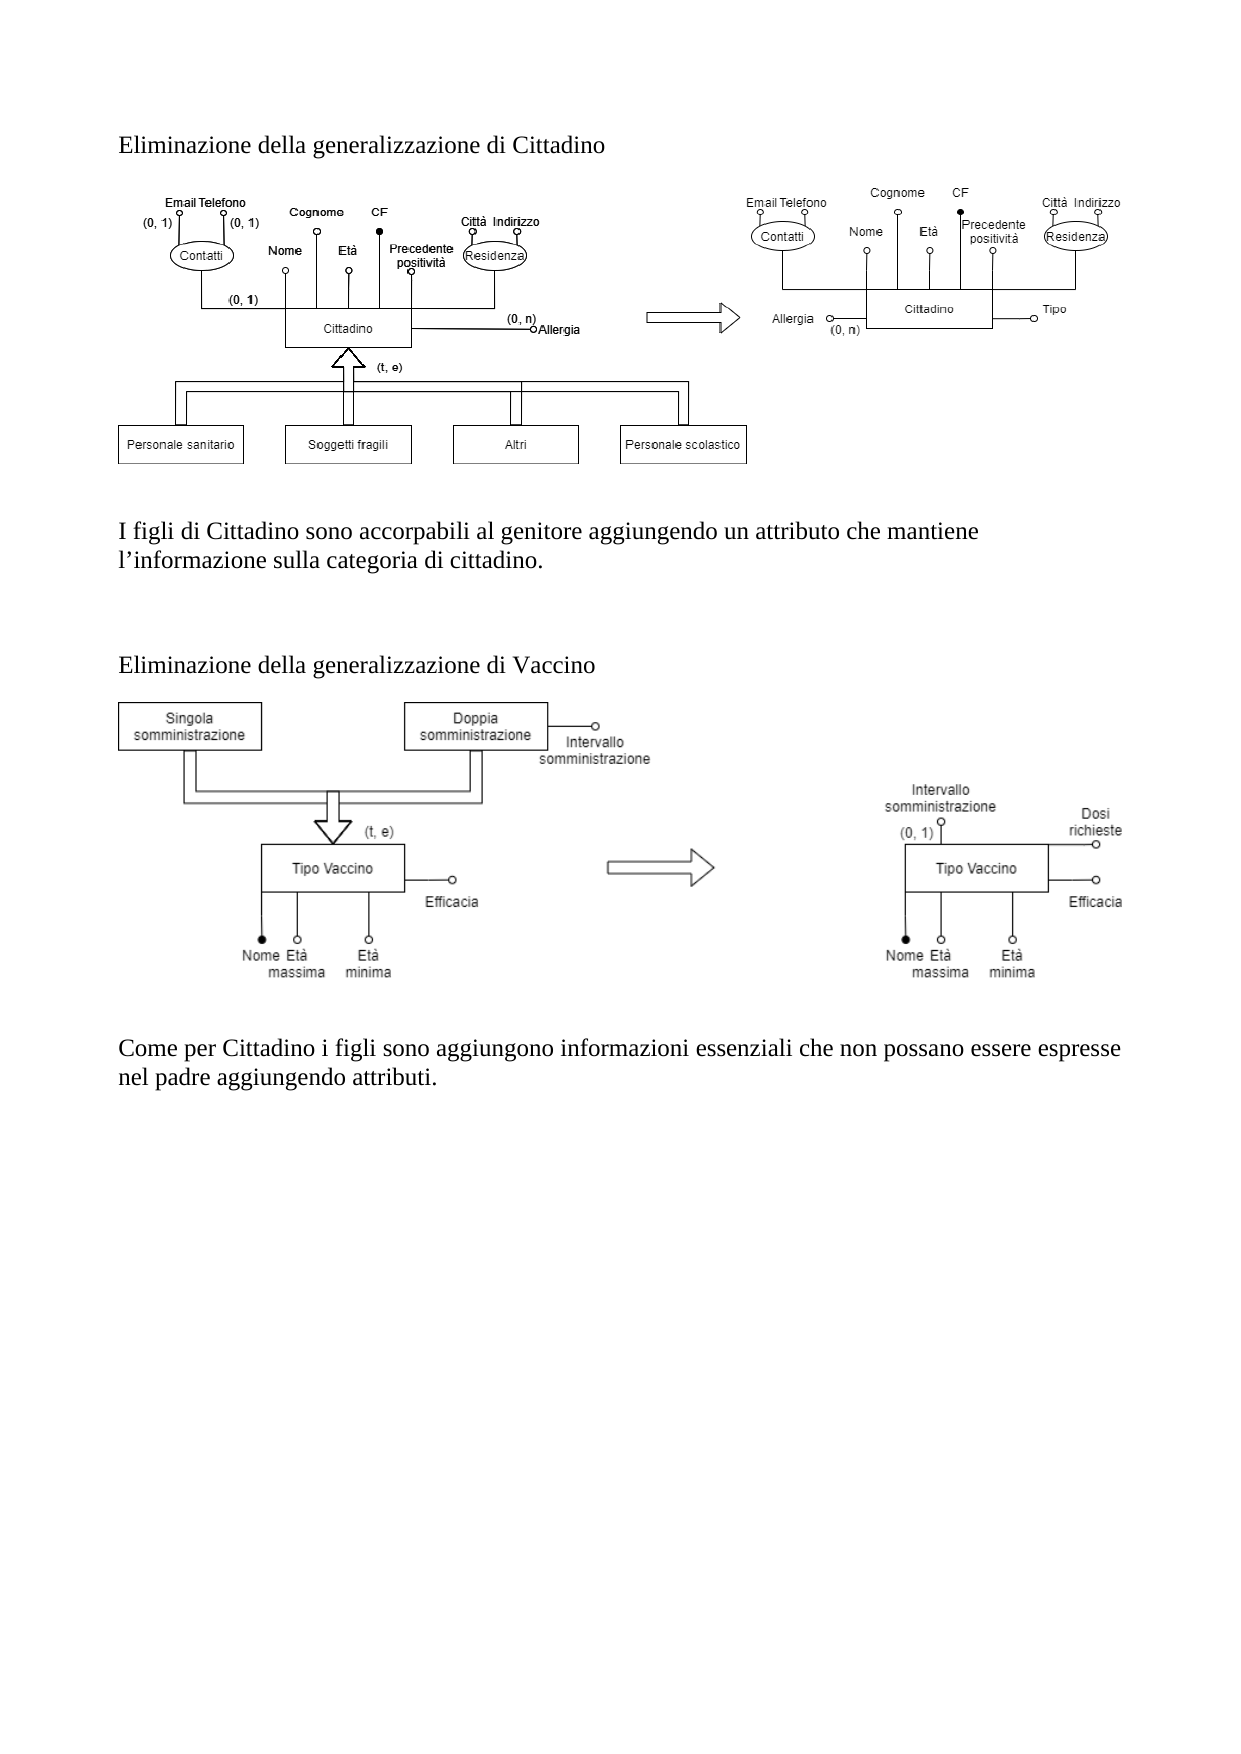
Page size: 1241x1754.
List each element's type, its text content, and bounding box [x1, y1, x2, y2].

text Eliminazione della generalizzazione di Vaccino [118, 650, 1122, 678]
picture [118, 702, 1123, 981]
text Come per Cittadino i figli sono aggiungono informazioni essenziali che non possano essere espresse nel padre aggiungendo attributi. [118, 1033, 1122, 1091]
text Eliminazione della generalizzazione di Cittadino [118, 130, 1122, 159]
picture [118, 182, 1123, 464]
text I figli di Cittadino sono accorpabili al genitore aggiungendo un attributo che mantiene l’informazione sulla categoria di cittadino. [118, 516, 1122, 573]
